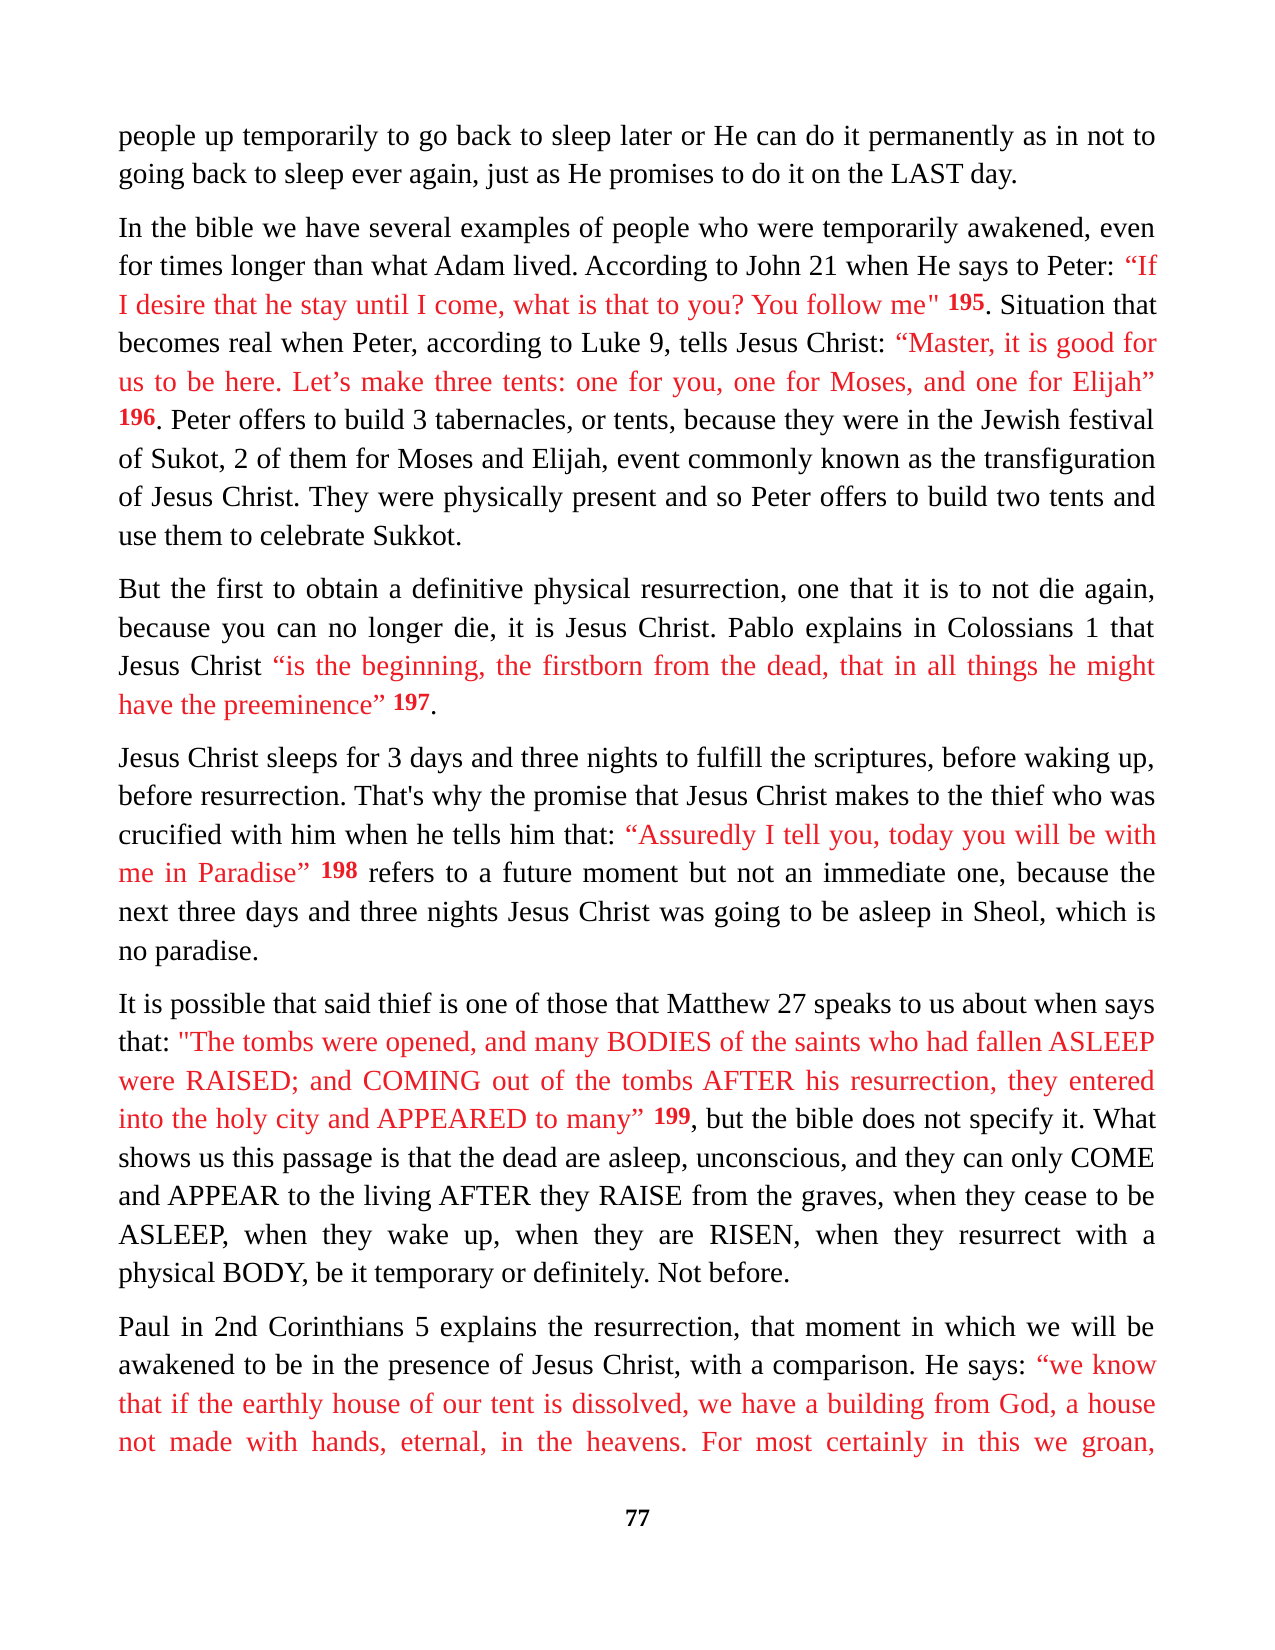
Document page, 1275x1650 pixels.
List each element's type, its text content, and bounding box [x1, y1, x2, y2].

text Jesus Christ sleeps for 3 days and three nights to fulfill the scriptures, before waking up, before resurrection. That's why the promise that Jesus Christ makes to the thief who was crucified with him when he tells him that: “Assuredly I tell you, today you will be with me in Paradise” refers to a future moment but not an immediate one, because the next three days and three nights Jesus Christ was going to be asleep in Sheol, which is no paradise. [118, 740, 1157, 966]
text It is possible that said thief is one of those that Matthew 27 speaks to us about when says that: "The tombs were opened, and many BODIES of the saints who had fallen ASLEEP were RAISED; and COMING out of the tombs AFTER his resurrection, they entered into the holy city and APPEARED to many” , but the bible does not specify it. What shows us this passage is that the dead are asleep, unconscious, and they can only COME and APPEAR to the living AFTER they RAISE from the graves, when they cease to be ASLEEP, when they wake up, when they are RISEN, when they resurrect with a physical BODY, be it temporary or definitely. Not before. [118, 986, 1157, 1289]
text people up temporarily to go back to sleep later or He can do it permanently as in not to going back to sleep ever again, just as He promises to do it on the LAST day. [118, 118, 1157, 190]
text Paul in 2nd Corinthians 5 explains the resurrection, that moment in which we will be awakened to be in the presence of Jesus Christ, with a comparison. He says: “we know that if the earthly house of our tent is dissolved, we have a building from God, a house not made with hands, eternal, in the heavens. For most certainly in this we groan, [118, 1309, 1157, 1458]
text In the bible we have several examples of people who were temporarily awakened, even for times longer than what Adam lived. According to John 21 when He says to Peter: “If I desire that he stay until I come, what is that to you? You follow me" . Situation that becomes real when Peter, according to Luke 9, tells Jesus Christ: “Master, it is good for us to be here. Let’s make three tents: one for you, one for Moses, and one for Elijah” . Peter offers to build 3 tabernacles, or tents, because they were in the Jewish festival of Sukot, 2 of them for Moses and Elijah, event commonly known as the transfiguration of Jesus Christ. They were physically present and so Peter offers to build two tents and use them to celebrate Sukkot. [118, 210, 1157, 552]
text But the first to obtain a definitive physical resurrection, one that it is to not die again, because you can no longer die, it is Jesus Christ. Pablo explains in Colossians 1 that Jesus Christ “is the beginning, the firstborn from the dead, that in all things he might have the preeminence” . [118, 571, 1157, 720]
